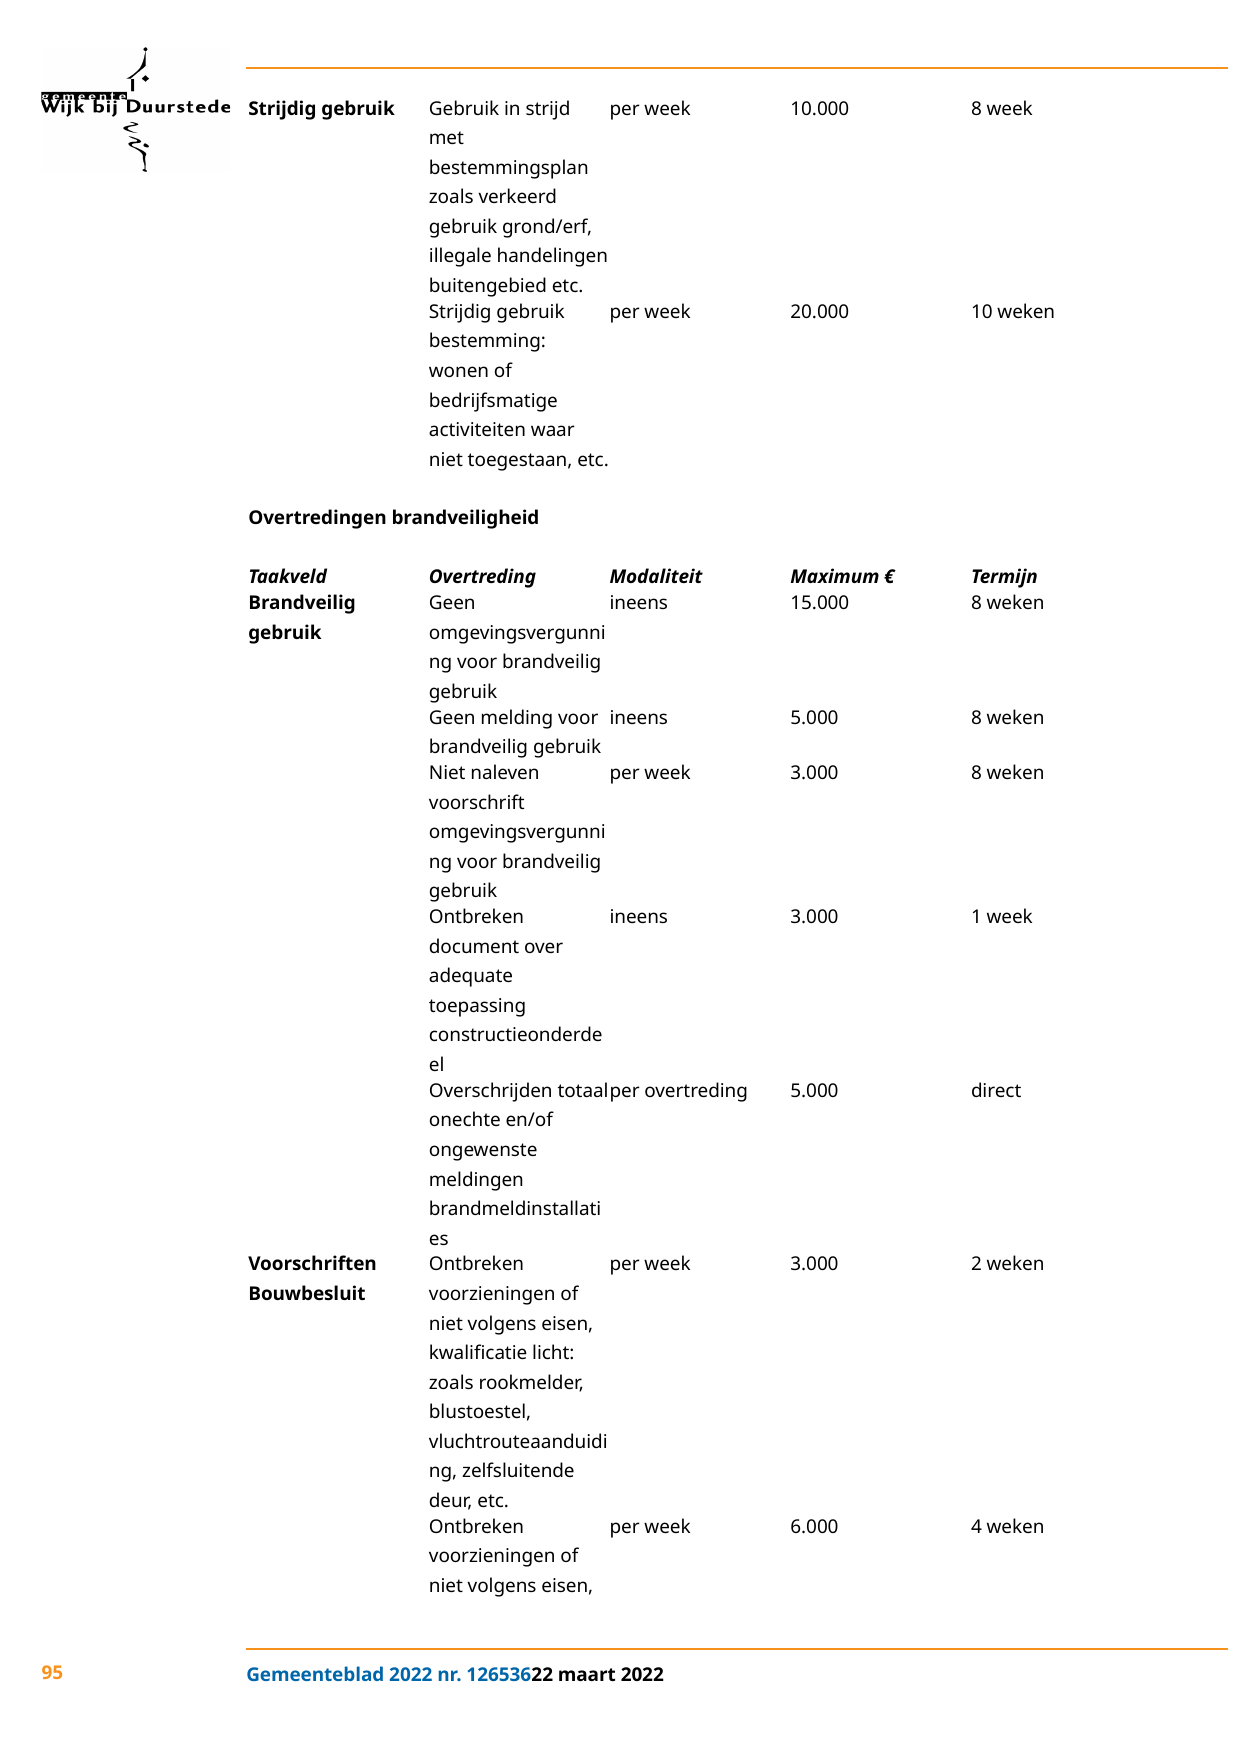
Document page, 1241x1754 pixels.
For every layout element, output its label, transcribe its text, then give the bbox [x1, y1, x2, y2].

table_cell Ontbreken voorzieningen of niet volgens eisen, [429, 1513, 609, 1598]
picture [41, 47, 231, 172]
table_cell per week [609, 1251, 790, 1513]
table_cell Geen omgevingsvergunning voor brandveilig gebruik [429, 590, 609, 704]
table_cell 5.000 [790, 704, 971, 759]
text Overtredingen brandveiligheid [248, 504, 1152, 530]
table_cell direct [971, 1077, 1152, 1251]
table_header Maximum € [790, 564, 971, 589]
table_cell 10.000 [790, 95, 971, 298]
table_cell per week [609, 759, 790, 903]
table_cell ineens [609, 704, 790, 759]
table_cell Overschrijden totaal onechte en/of ongewenste meldingen brandmeldinstallaties [429, 1077, 609, 1251]
table_cell Strijdig gebruik bestemming: wonen of bedrijfsmatige activiteiten waar niet toegestaan, etc. [429, 298, 609, 472]
table_cell 10 weken [971, 298, 1152, 472]
table_cell [248, 1077, 429, 1251]
table_header Overtreding [429, 564, 609, 589]
table_header Modaliteit [609, 564, 790, 589]
table_header Termijn [971, 564, 1152, 589]
table_cell [248, 903, 429, 1077]
table_cell 8 weken [971, 590, 1152, 704]
table_cell [248, 298, 429, 472]
table_cell ineens [609, 590, 790, 704]
table_cell [248, 704, 429, 759]
table_cell Ontbreken document over adequate toepassing constructieonderdeel [429, 903, 609, 1077]
table_cell 3.000 [790, 1251, 971, 1513]
table_cell 20.000 [790, 298, 971, 472]
table_cell per week [609, 1513, 790, 1598]
table_cell 2 weken [971, 1251, 1152, 1513]
table_cell Niet naleven voorschrift omgevingsvergunning voor brandveilig gebruik [429, 759, 609, 903]
table_cell 5.000 [790, 1077, 971, 1251]
table_cell 15.000 [790, 590, 971, 704]
table_cell per week [609, 95, 790, 298]
table_cell ineens [609, 903, 790, 1077]
table_cell Ontbreken voorzieningen of niet volgens eisen, kwalificatie licht: zoals rookmelder, blustoestel, vluchtrouteaanduiding, zelfsluitende deur, etc. [429, 1251, 609, 1513]
table_cell 1 week [971, 903, 1152, 1077]
table_cell 8 week [971, 95, 1152, 298]
table_cell [248, 1513, 429, 1598]
table_cell Brandveilig gebruik [248, 590, 429, 704]
table_cell [248, 759, 429, 903]
table_cell Geen melding voor brandveilig gebruik [429, 704, 609, 759]
table_cell Strijdig gebruik [248, 95, 429, 298]
table_cell 8 weken [971, 704, 1152, 759]
table_cell 4 weken [971, 1513, 1152, 1598]
table_cell Gebruik in strijd met bestemmingsplan zoals verkeerd gebruik grond/erf, illegale handelingen buitengebied etc. [429, 95, 609, 298]
table_cell 6.000 [790, 1513, 971, 1598]
table_cell 8 weken [971, 759, 1152, 903]
table_cell 3.000 [790, 903, 971, 1077]
table_header Taakveld [248, 564, 429, 589]
table_cell per overtreding [609, 1077, 790, 1251]
table_cell Voorschriften Bouwbesluit [248, 1251, 429, 1513]
table_cell per week [609, 298, 790, 472]
table_cell 3.000 [790, 759, 971, 903]
